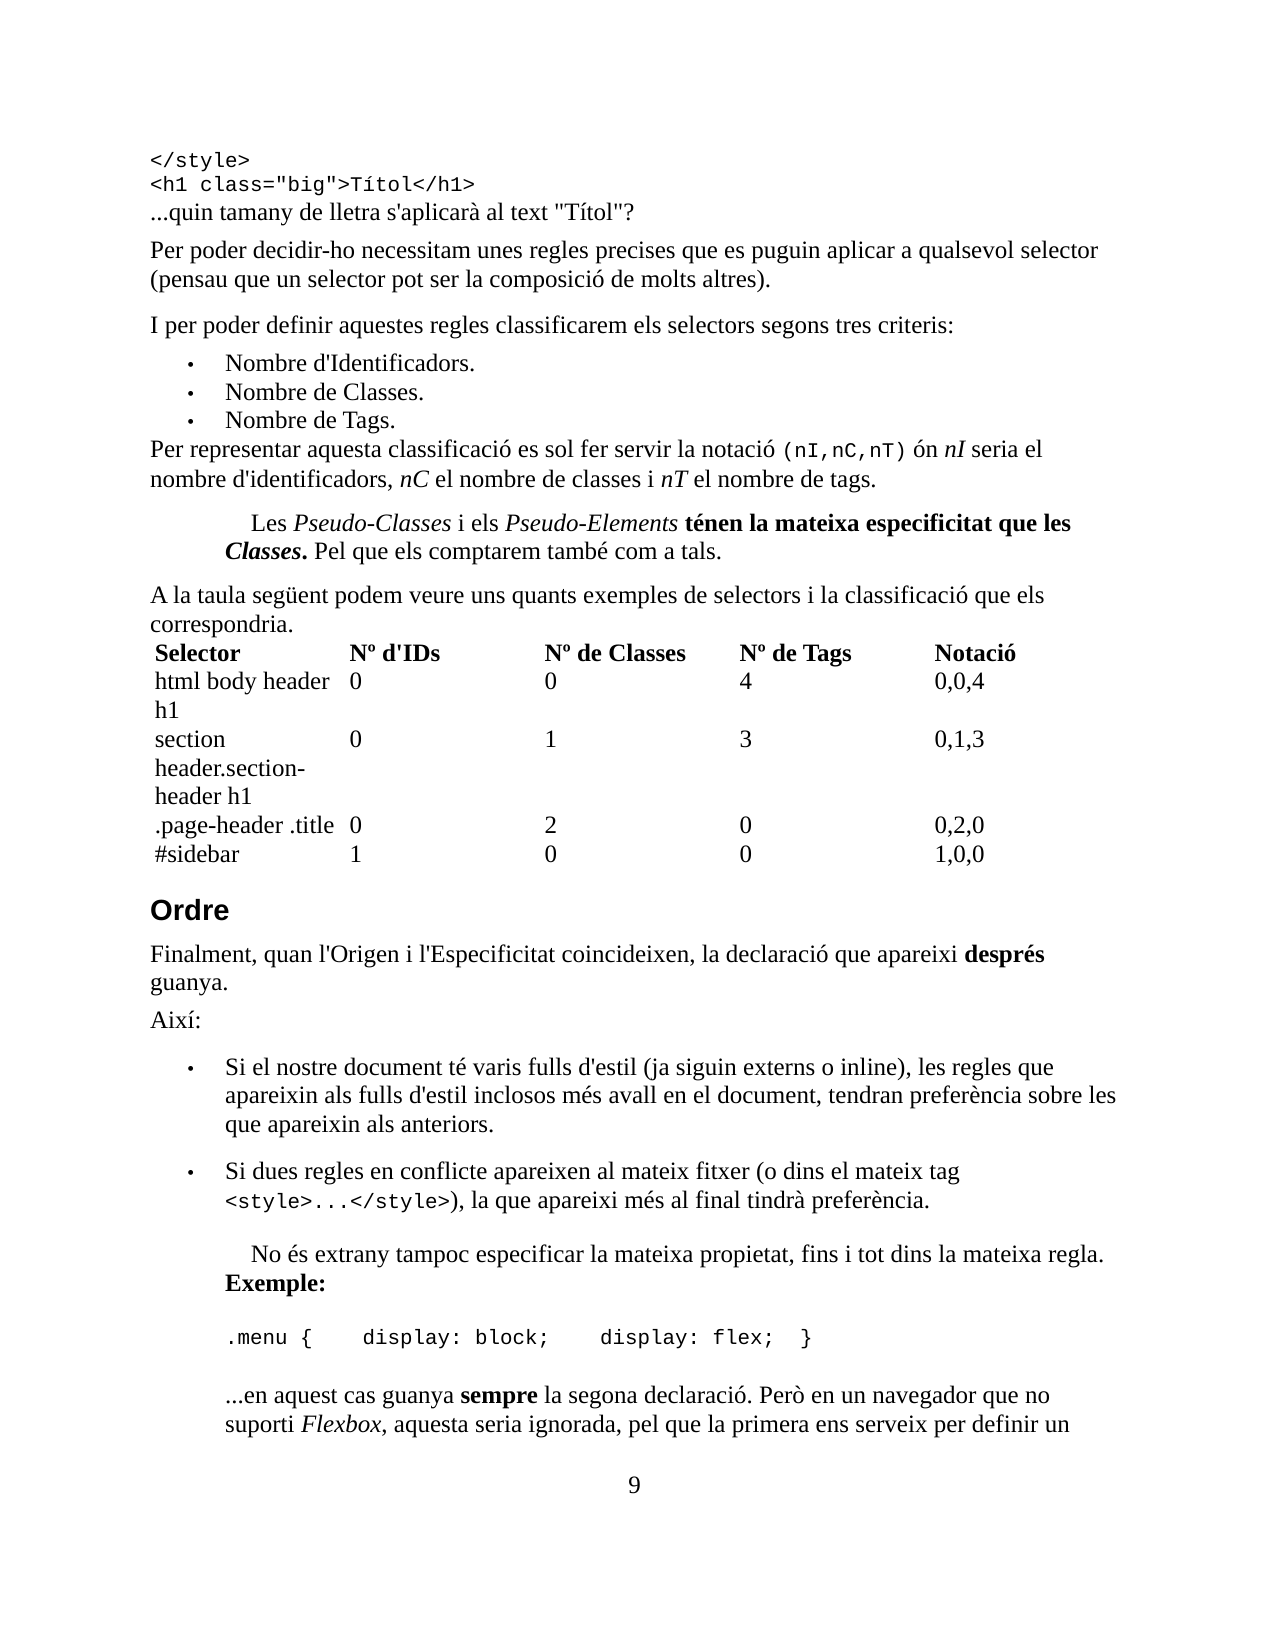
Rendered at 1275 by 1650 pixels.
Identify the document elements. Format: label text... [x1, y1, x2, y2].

table_cell 0 [345, 666, 540, 724]
text 📌 Les Pseudo-Classes i els Pseudo-Elements ténen la mateixa especificitat que les Classes. Pel que els comptarem també com a tals. [225, 508, 1125, 565]
table_cell 3 [735, 724, 930, 810]
text Per poder decidir-ho necessitam unes regles precises que es puguin aplicar a qualsevol selector (pensau que un selector pot ser la composició de molts altres). [150, 235, 1125, 292]
table_cell 0 [540, 666, 735, 724]
table_cell #sidebar [150, 839, 345, 868]
table_cell 0,2,0 [930, 810, 1125, 839]
text I per poder definir aquestes regles classificarem els selectors segons tres criteris: [150, 310, 1125, 339]
table_cell 1,0,0 [930, 839, 1125, 868]
text .menu { display: block; display: flex; } [225, 1327, 1125, 1350]
text Així: [150, 1005, 1125, 1034]
table_cell 0 [540, 839, 735, 868]
table_cell 2 [540, 810, 735, 839]
table_cell 0 [345, 810, 540, 839]
list Nombre de Classes. [187, 377, 1125, 406]
text Per representar aquesta classificació es sol fer servir la notació (nI,nC,nT) ón nI seria el nombre d'identificadors, nC el nombre de classes i nT el nombre de tags. [150, 434, 1125, 493]
table_cell section header.section-header h1 [150, 724, 345, 810]
text ...quin tamany de lletra s'aplicarà al text "Títol"? [150, 197, 1125, 226]
text ...en aquest cas guanya sempre la segona declaració. Però en un navegador que no suporti Flexbox, aquesta seria ignorada, pel que la primera ens serveix per definir un [225, 1380, 1125, 1438]
table_cell html body header h1 [150, 666, 345, 724]
table_cell 0,0,4 [930, 666, 1125, 724]
text A la taula següent podem veure uns quants exemples de selectors i la classificació que els correspondria. [150, 580, 1125, 638]
table_cell .page-header .title [150, 810, 345, 839]
text <h1 class="big">Títol</h1> [150, 174, 1125, 197]
table_header Notació [930, 638, 1125, 666]
table_cell 0 [735, 839, 930, 868]
subtitle Ordre [150, 893, 1125, 926]
table_cell 0 [735, 810, 930, 839]
table_header Nº de Tags [735, 638, 930, 666]
text Finalment, quan l'Origen i l'Especificitat coincideixen, la declaració que apareixi després guanya. [150, 939, 1125, 996]
text 📌 No és extrany tampoc especificar la mateixa propietat, fins i tot dins la mateixa regla. Exemple: [225, 1239, 1125, 1297]
list Nombre de Tags. [187, 406, 1125, 434]
table_cell 1 [540, 724, 735, 810]
table_cell 0 [345, 724, 540, 810]
list Si el nostre document té varis fulls d'estil (ja siguin externs o inline), les regles que apareixin als fulls d'estil inclosos més avall en el document, tendran preferència sobre les que apareixin als anteriors. [187, 1052, 1125, 1138]
table_header Selector [150, 638, 345, 666]
text </style> [150, 150, 1125, 174]
list Si dues regles en conflicte apareixen al mateix fitxer (o dins el mateix tag <style>...</style>), la que apareixi més al final tindrà preferència. [187, 1156, 1125, 1215]
list Nombre d'Identificadors. [187, 348, 1125, 377]
table_header Nº d'IDs [345, 638, 540, 666]
table_cell 1 [345, 839, 540, 868]
table_cell 0,1,3 [930, 724, 1125, 810]
table_header Nº de Classes [540, 638, 735, 666]
table_cell 4 [735, 666, 930, 724]
